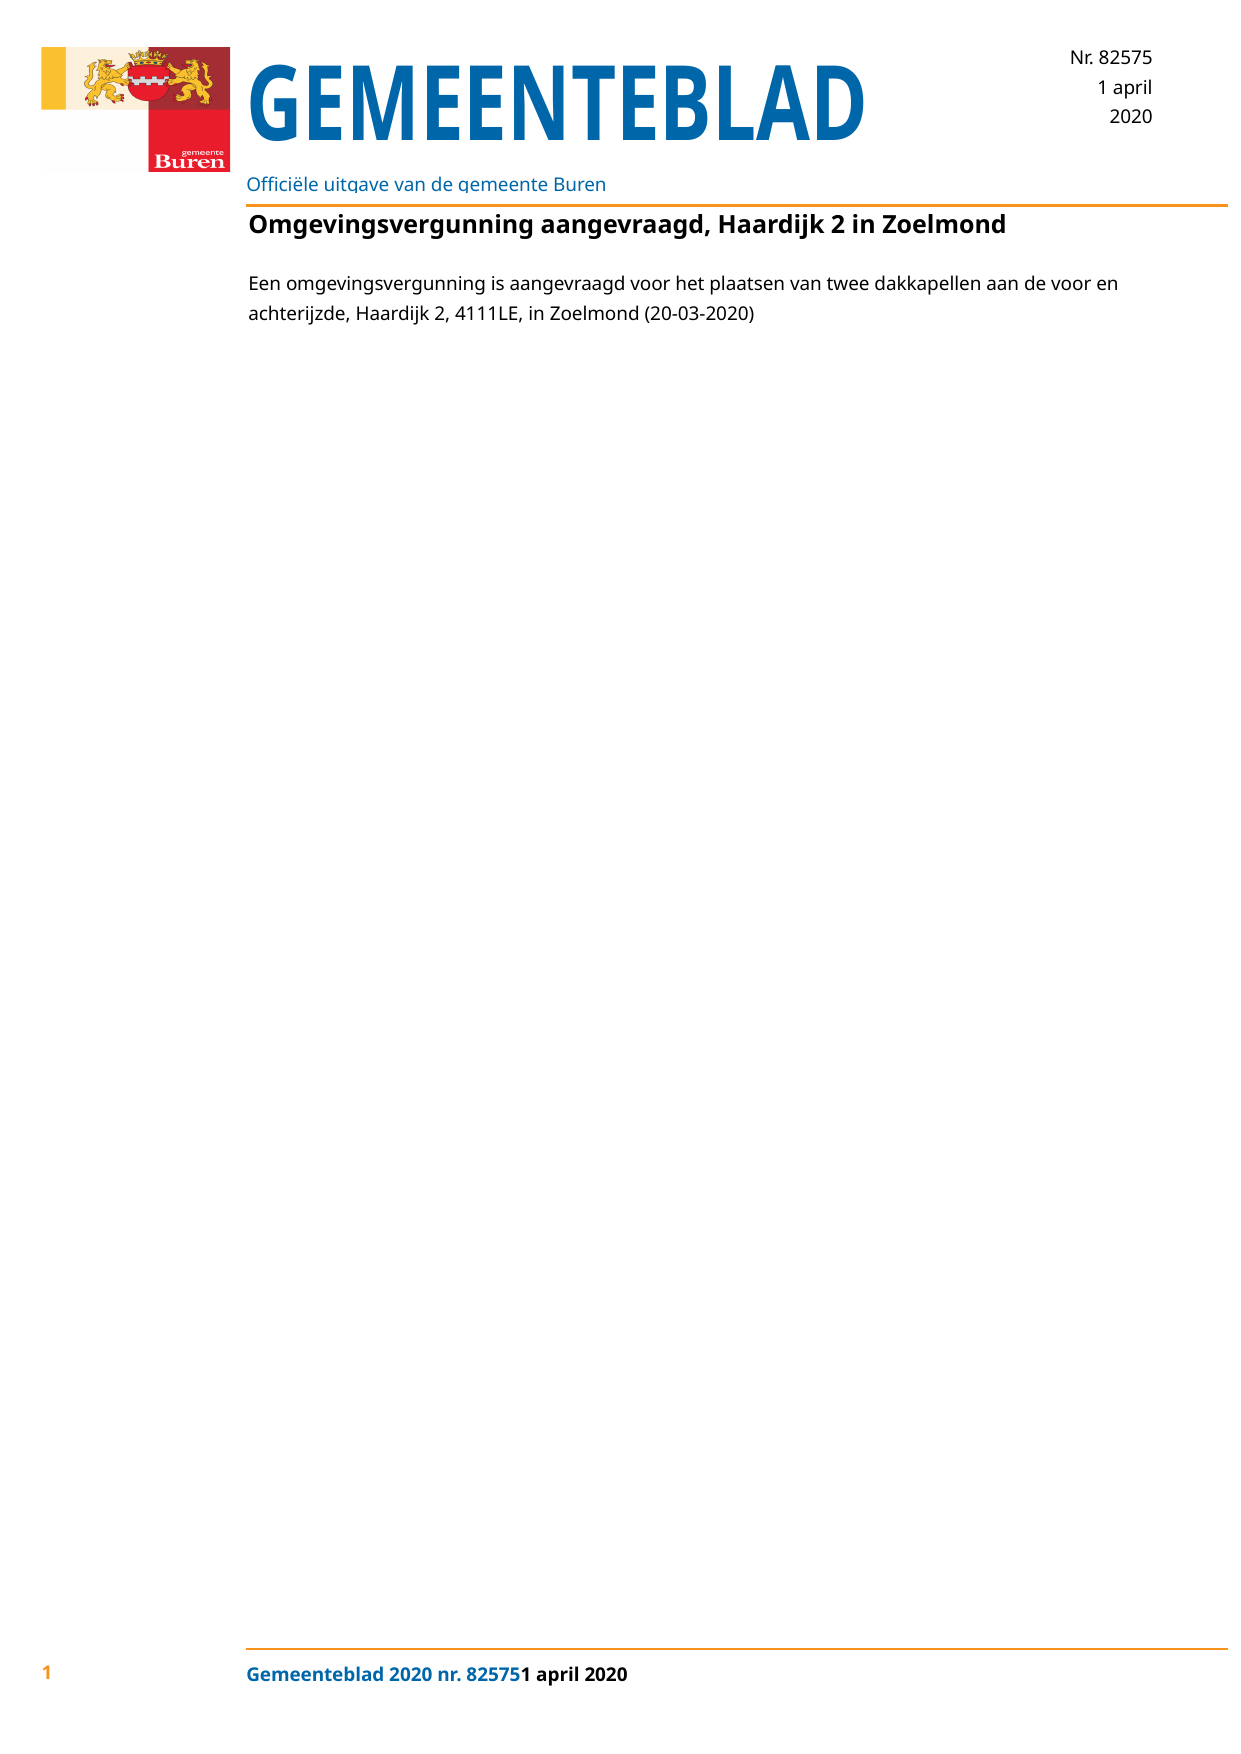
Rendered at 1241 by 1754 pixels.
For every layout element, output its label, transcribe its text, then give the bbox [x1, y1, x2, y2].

text Een omgevingsvergunning is aangevraagd voor het plaatsen van twee dakkapellen aan de voor en achterijzde, Haardijk 2, 4111LE, in Zoelmond (20-03-2020) [248, 270, 1152, 326]
picture [41, 47, 231, 172]
text Omgevingsvergunning aangevraagd, Haardijk 2 in Zoelmond [248, 207, 1152, 241]
